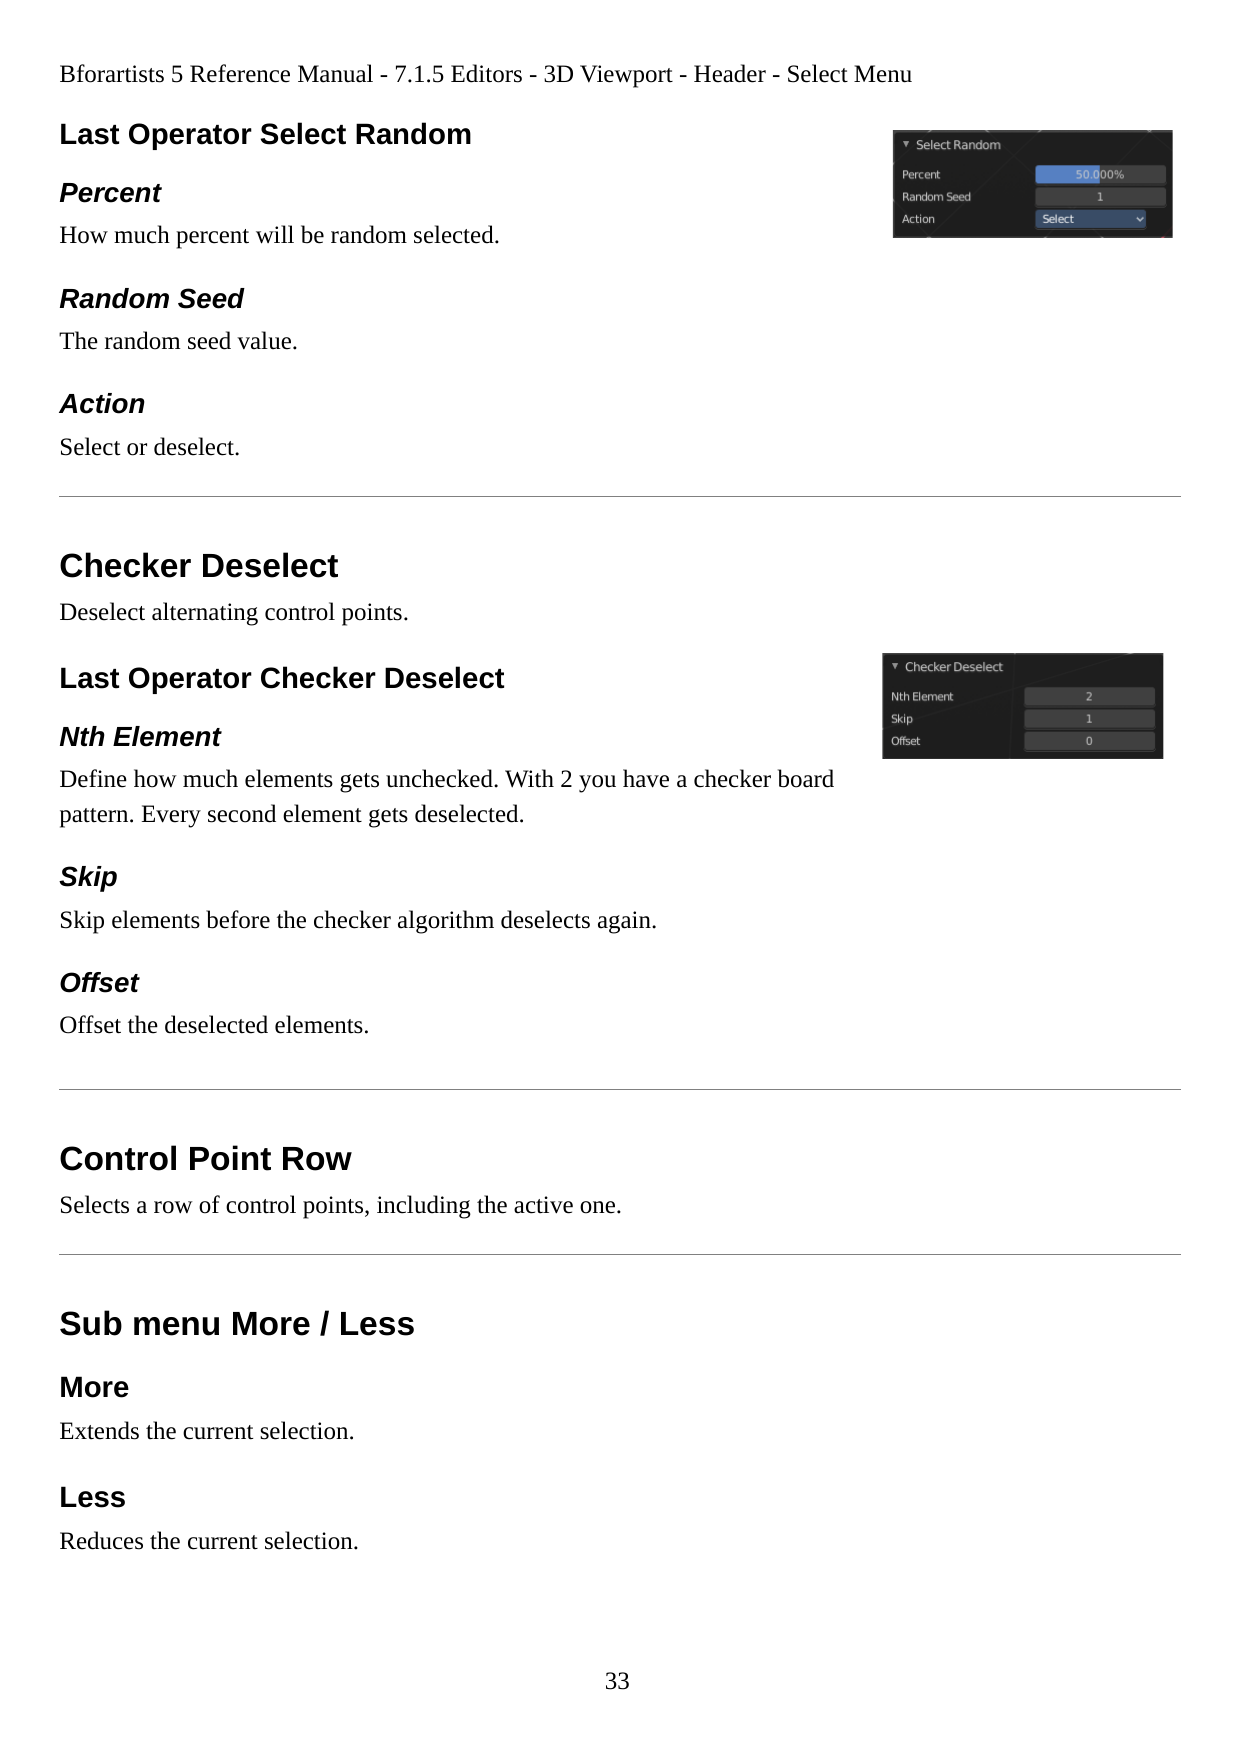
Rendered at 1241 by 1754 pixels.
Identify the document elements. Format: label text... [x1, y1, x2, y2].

text Offset the deselected elements. [59, 1011, 1181, 1039]
text Deselect alternating control points. [59, 597, 1181, 626]
picture [882, 653, 1164, 759]
picture [892, 130, 1173, 238]
text Reduces the current selection. [59, 1526, 1181, 1555]
text Selects a row of control points, including the active one. [59, 1190, 1181, 1219]
subtitle Less [59, 1480, 1181, 1514]
text Select or deselect. [59, 432, 1181, 461]
subtitle Last Operator Checker Deselect [59, 661, 882, 695]
text Extends the current selection. [59, 1416, 1181, 1445]
subtitle Skip [59, 860, 1181, 892]
subtitle [1164, 720, 1181, 752]
subtitle Control Point Row [59, 1139, 1181, 1178]
subtitle Offset [59, 966, 1181, 998]
subtitle More [59, 1370, 1181, 1404]
subtitle Checker Deselect [59, 546, 1181, 585]
subtitle Random Seed [59, 282, 1181, 314]
subtitle Action [59, 388, 1181, 420]
subtitle Percent [59, 176, 892, 208]
subtitle Nth Element [59, 720, 882, 752]
subtitle Sub menu More / Less [59, 1304, 1181, 1343]
subtitle [1173, 176, 1181, 208]
text The random seed value. [59, 326, 1181, 355]
text Skip elements before the checker algorithm deselects again. [59, 905, 1181, 933]
text Define how much elements gets unchecked. With 2 you have a checker board pattern. Every second element gets deselected. [59, 764, 1181, 827]
text How much percent will be random selected. [59, 220, 1181, 249]
subtitle Last Operator Select Random [59, 117, 1181, 151]
